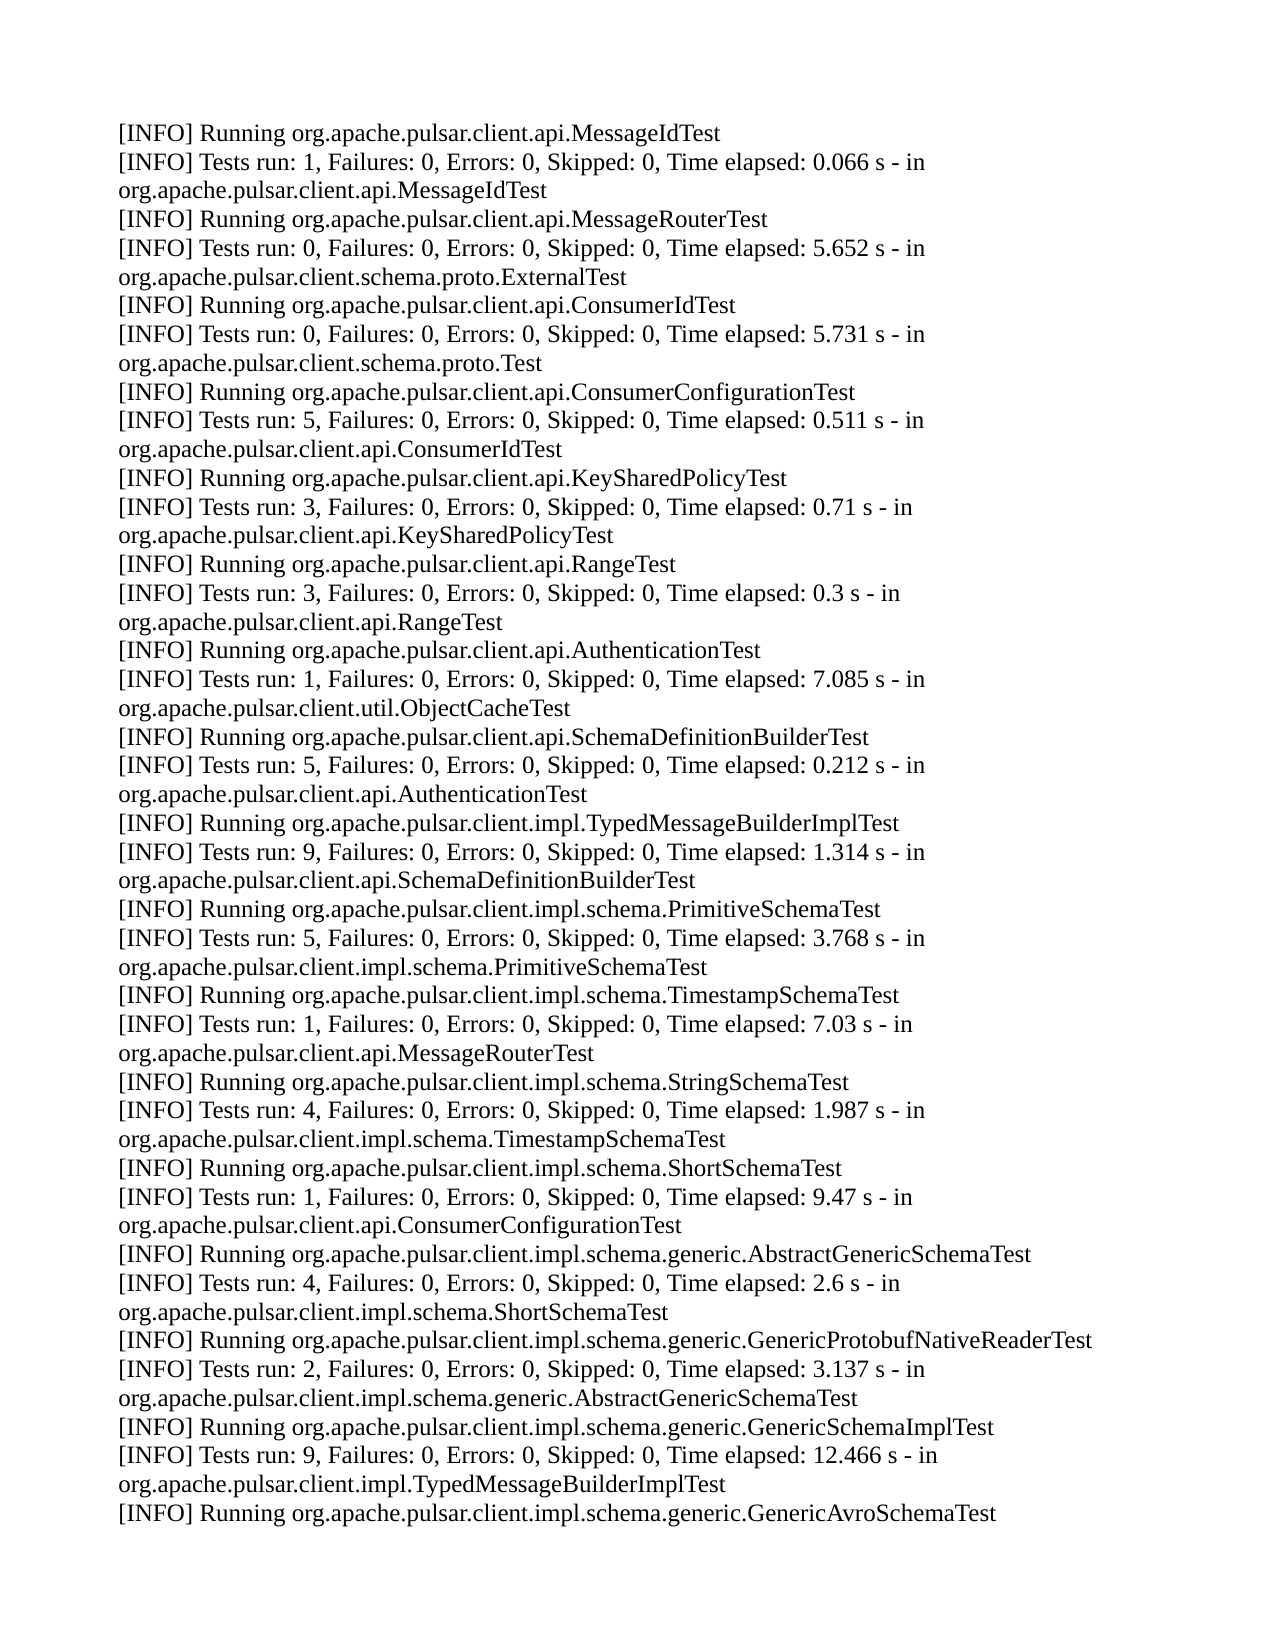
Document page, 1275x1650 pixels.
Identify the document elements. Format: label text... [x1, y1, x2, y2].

text [INFO] Running org.apache.pulsar.client.impl.schema.generic.GenericSchemaImplTest [118, 1412, 1157, 1441]
text [INFO] Running org.apache.pulsar.client.api.ConsumerIdTest [118, 291, 1157, 319]
text [INFO] Running org.apache.pulsar.client.impl.TypedMessageBuilderImplTest [118, 808, 1157, 837]
text [INFO] Tests run: 1, Failures: 0, Errors: 0, Skipped: 0, Time elapsed: 0.066 s - in org.apache.pulsar.client.api.MessageIdTest [118, 147, 1157, 204]
text [INFO] Tests run: 3, Failures: 0, Errors: 0, Skipped: 0, Time elapsed: 0.3 s - in org.apache.pulsar.client.api.RangeTest [118, 578, 1157, 636]
text [INFO] Tests run: 9, Failures: 0, Errors: 0, Skipped: 0, Time elapsed: 1.314 s - in org.apache.pulsar.client.api.SchemaDefinitionBuilderTest [118, 837, 1157, 894]
text [INFO] Tests run: 3, Failures: 0, Errors: 0, Skipped: 0, Time elapsed: 0.71 s - in org.apache.pulsar.client.api.KeySharedPolicyTest [118, 492, 1157, 549]
text [INFO] Tests run: 1, Failures: 0, Errors: 0, Skipped: 0, Time elapsed: 9.47 s - in org.apache.pulsar.client.api.ConsumerConfigurationTest [118, 1182, 1157, 1239]
text [INFO] Running org.apache.pulsar.client.api.MessageRouterTest [118, 204, 1157, 233]
text [INFO] Running org.apache.pulsar.client.impl.schema.generic.GenericAvroSchemaTest [118, 1498, 1157, 1527]
text [INFO] Running org.apache.pulsar.client.impl.schema.TimestampSchemaTest [118, 981, 1157, 1009]
text [INFO] Running org.apache.pulsar.client.api.KeySharedPolicyTest [118, 463, 1157, 492]
text [INFO] Tests run: 9, Failures: 0, Errors: 0, Skipped: 0, Time elapsed: 12.466 s - in org.apache.pulsar.client.impl.TypedMessageBuilderImplTest [118, 1441, 1157, 1498]
text [INFO] Running org.apache.pulsar.client.impl.schema.PrimitiveSchemaTest [118, 894, 1157, 923]
text [INFO] Tests run: 5, Failures: 0, Errors: 0, Skipped: 0, Time elapsed: 0.511 s - in org.apache.pulsar.client.api.ConsumerIdTest [118, 406, 1157, 463]
text [INFO] Running org.apache.pulsar.client.impl.schema.generic.AbstractGenericSchemaTest [118, 1239, 1157, 1268]
text [INFO] Tests run: 1, Failures: 0, Errors: 0, Skipped: 0, Time elapsed: 7.085 s - in org.apache.pulsar.client.util.ObjectCacheTest [118, 664, 1157, 722]
text [INFO] Running org.apache.pulsar.client.api.MessageIdTest [118, 118, 1157, 147]
text [INFO] Tests run: 4, Failures: 0, Errors: 0, Skipped: 0, Time elapsed: 1.987 s - in org.apache.pulsar.client.impl.schema.TimestampSchemaTest [118, 1096, 1157, 1153]
text [INFO] Running org.apache.pulsar.client.api.SchemaDefinitionBuilderTest [118, 722, 1157, 751]
text [INFO] Tests run: 0, Failures: 0, Errors: 0, Skipped: 0, Time elapsed: 5.652 s - in org.apache.pulsar.client.schema.proto.ExternalTest [118, 233, 1157, 291]
text [INFO] Running org.apache.pulsar.client.api.RangeTest [118, 549, 1157, 578]
text [INFO] Tests run: 1, Failures: 0, Errors: 0, Skipped: 0, Time elapsed: 7.03 s - in org.apache.pulsar.client.api.MessageRouterTest [118, 1009, 1157, 1067]
text [INFO] Running org.apache.pulsar.client.impl.schema.generic.GenericProtobufNativeReaderTest [118, 1326, 1157, 1354]
text [INFO] Running org.apache.pulsar.client.api.AuthenticationTest [118, 636, 1157, 664]
text [INFO] Tests run: 5, Failures: 0, Errors: 0, Skipped: 0, Time elapsed: 3.768 s - in org.apache.pulsar.client.impl.schema.PrimitiveSchemaTest [118, 923, 1157, 981]
text [INFO] Tests run: 0, Failures: 0, Errors: 0, Skipped: 0, Time elapsed: 5.731 s - in org.apache.pulsar.client.schema.proto.Test [118, 319, 1157, 377]
text [INFO] Running org.apache.pulsar.client.impl.schema.StringSchemaTest [118, 1067, 1157, 1096]
text [INFO] Running org.apache.pulsar.client.impl.schema.ShortSchemaTest [118, 1153, 1157, 1182]
text [INFO] Tests run: 5, Failures: 0, Errors: 0, Skipped: 0, Time elapsed: 0.212 s - in org.apache.pulsar.client.api.AuthenticationTest [118, 751, 1157, 808]
text [INFO] Running org.apache.pulsar.client.api.ConsumerConfigurationTest [118, 377, 1157, 406]
text [INFO] Tests run: 4, Failures: 0, Errors: 0, Skipped: 0, Time elapsed: 2.6 s - in org.apache.pulsar.client.impl.schema.ShortSchemaTest [118, 1268, 1157, 1326]
text [INFO] Tests run: 2, Failures: 0, Errors: 0, Skipped: 0, Time elapsed: 3.137 s - in org.apache.pulsar.client.impl.schema.generic.AbstractGenericSchemaTest [118, 1354, 1157, 1412]
